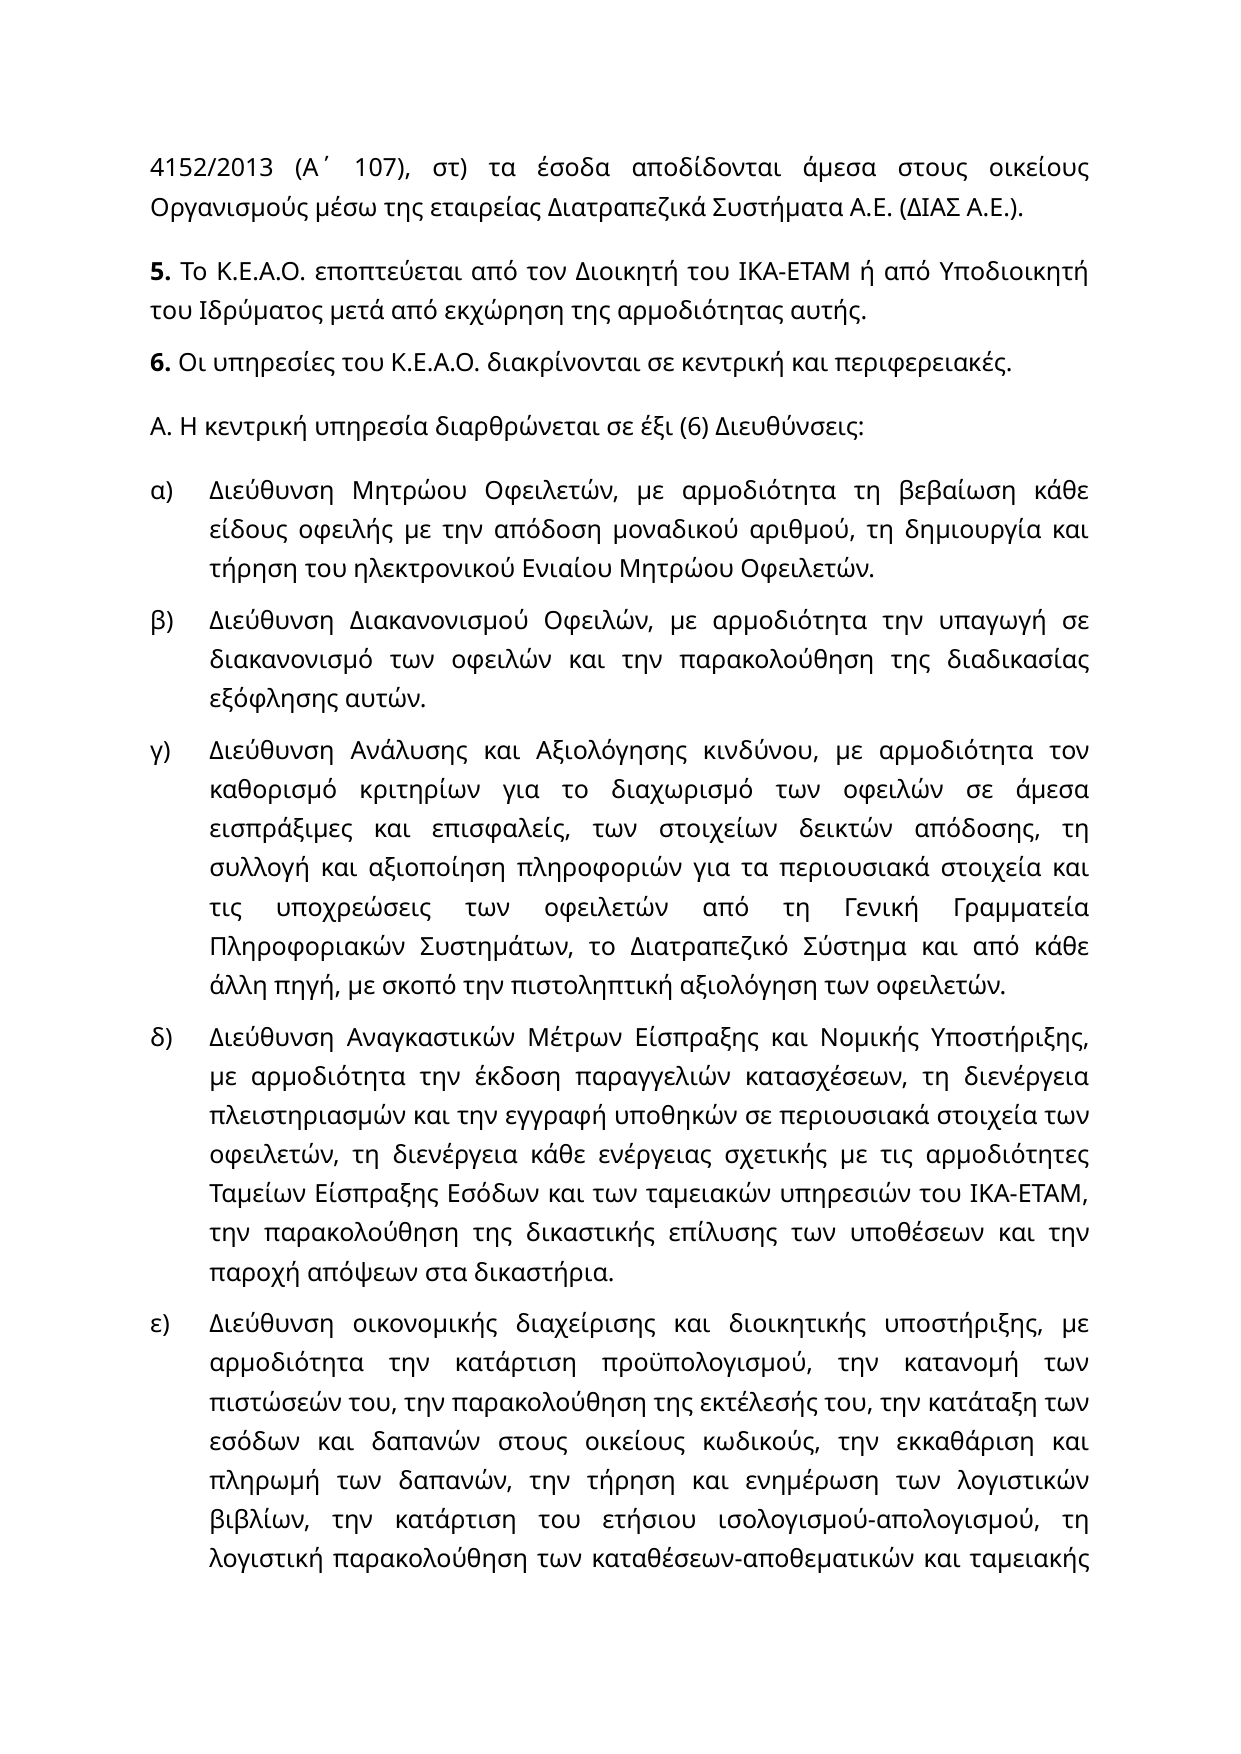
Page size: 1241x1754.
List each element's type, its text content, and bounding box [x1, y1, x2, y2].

text 5. Το Κ.Ε.Α.Ο. εποπτεύεται από τον Διοικητή του ΙΚΑ-ΕΤΑΜ ή από Υποδιοικητή του Ιδρύματος μετά από εκχώρηση της αρμοδιότητας αυτής. [150, 253, 1090, 327]
list α) Διεύθυνση Μητρώου Οφειλετών, με αρμοδιότητα τη βεβαίωση κάθε είδους οφειλής με την απόδοση μοναδικού αριθμού, τη δημιουργία και τήρηση του ηλεκτρονικού Ενιαίου Μητρώου Οφειλετών. [150, 472, 1090, 585]
list γ) Διεύθυνση Ανάλυσης και Αξιολόγησης κινδύνου, με αρμοδιότητα τον καθορισμό κριτηρίων για το διαχωρισμό των οφειλών σε άμεσα εισπράξιμες και επισφαλείς, των στοιχείων δεικτών απόδοσης, τη συλλογή και αξιοποίηση πληροφοριών για τα περιουσιακά στοιχεία και τις υποχρεώσεις των οφειλετών από τη Γενική Γραμματεία Πληροφοριακών Συστημάτων, το Διατραπεζικό Σύστημα και από κάθε άλλη πηγή, με σκοπό την πιστοληπτική αξιολόγηση των οφειλετών. [150, 732, 1090, 1002]
text 6. Οι υπηρεσίες του Κ.Ε.Α.Ο. διακρίνονται σε κεντρική και περιφερειακές. [150, 344, 1090, 378]
list δ) Διεύθυνση Αναγκαστικών Μέτρων Είσπραξης και Νομικής Υποστήριξης, με αρμοδιότητα την έκδοση παραγγελιών κατασχέσεων, τη διενέργεια πλειστηριασμών και την εγγραφή υποθηκών σε περιουσιακά στοιχεία των οφειλετών, τη διενέργεια κάθε ενέργειας σχετικής με τις αρμοδιότητες Ταμείων Είσπραξης Εσόδων και των ταμειακών υπηρεσιών του ΙΚΑ-ΕΤΑΜ, την παρακολούθηση της δικαστικής επίλυσης των υποθέσεων και την παροχή απόψεων στα δικαστήρια. [150, 1019, 1090, 1288]
list β) Διεύθυνση Διακανονισμού Οφειλών, με αρμοδιότητα την υπαγωγή σε διακανονισμό των οφειλών και την παρακολούθηση της διαδικασίας εξόφλησης αυτών. [150, 602, 1090, 715]
text Α. Η κεντρική υπηρεσία διαρθρώνεται σε έξι (6) Διευθύνσεις: [150, 408, 1090, 442]
text 4152/2013 (Α΄ 107), στ) τα έσοδα αποδίδονται άμεσα στους οικείους Οργανισμούς μέσω της εταιρείας Διατραπεζικά Συστήματα Α.Ε. (ΔΙΑΣ Α.Ε.). [150, 150, 1090, 223]
list ε) Διεύθυνση οικονομικής διαχείρισης και διοικητικής υποστήριξης, με αρμοδιότητα την κατάρτιση προϋπολογισμού, την κατανομή των πιστώσεών του, την παρακολούθηση της εκτέλεσής του, την κατάταξη των εσόδων και δαπανών στους οικείους κωδικούς, την εκκαθάριση και πληρωμή των δαπανών, την τήρηση και ενημέρωση των λογιστικών βιβλίων, την κατάρτιση του ετήσιου ισολογισμού-απολογισμού, τη λογιστική παρακολούθηση των καταθέσεων-αποθεματικών και ταμειακής [150, 1306, 1090, 1575]
